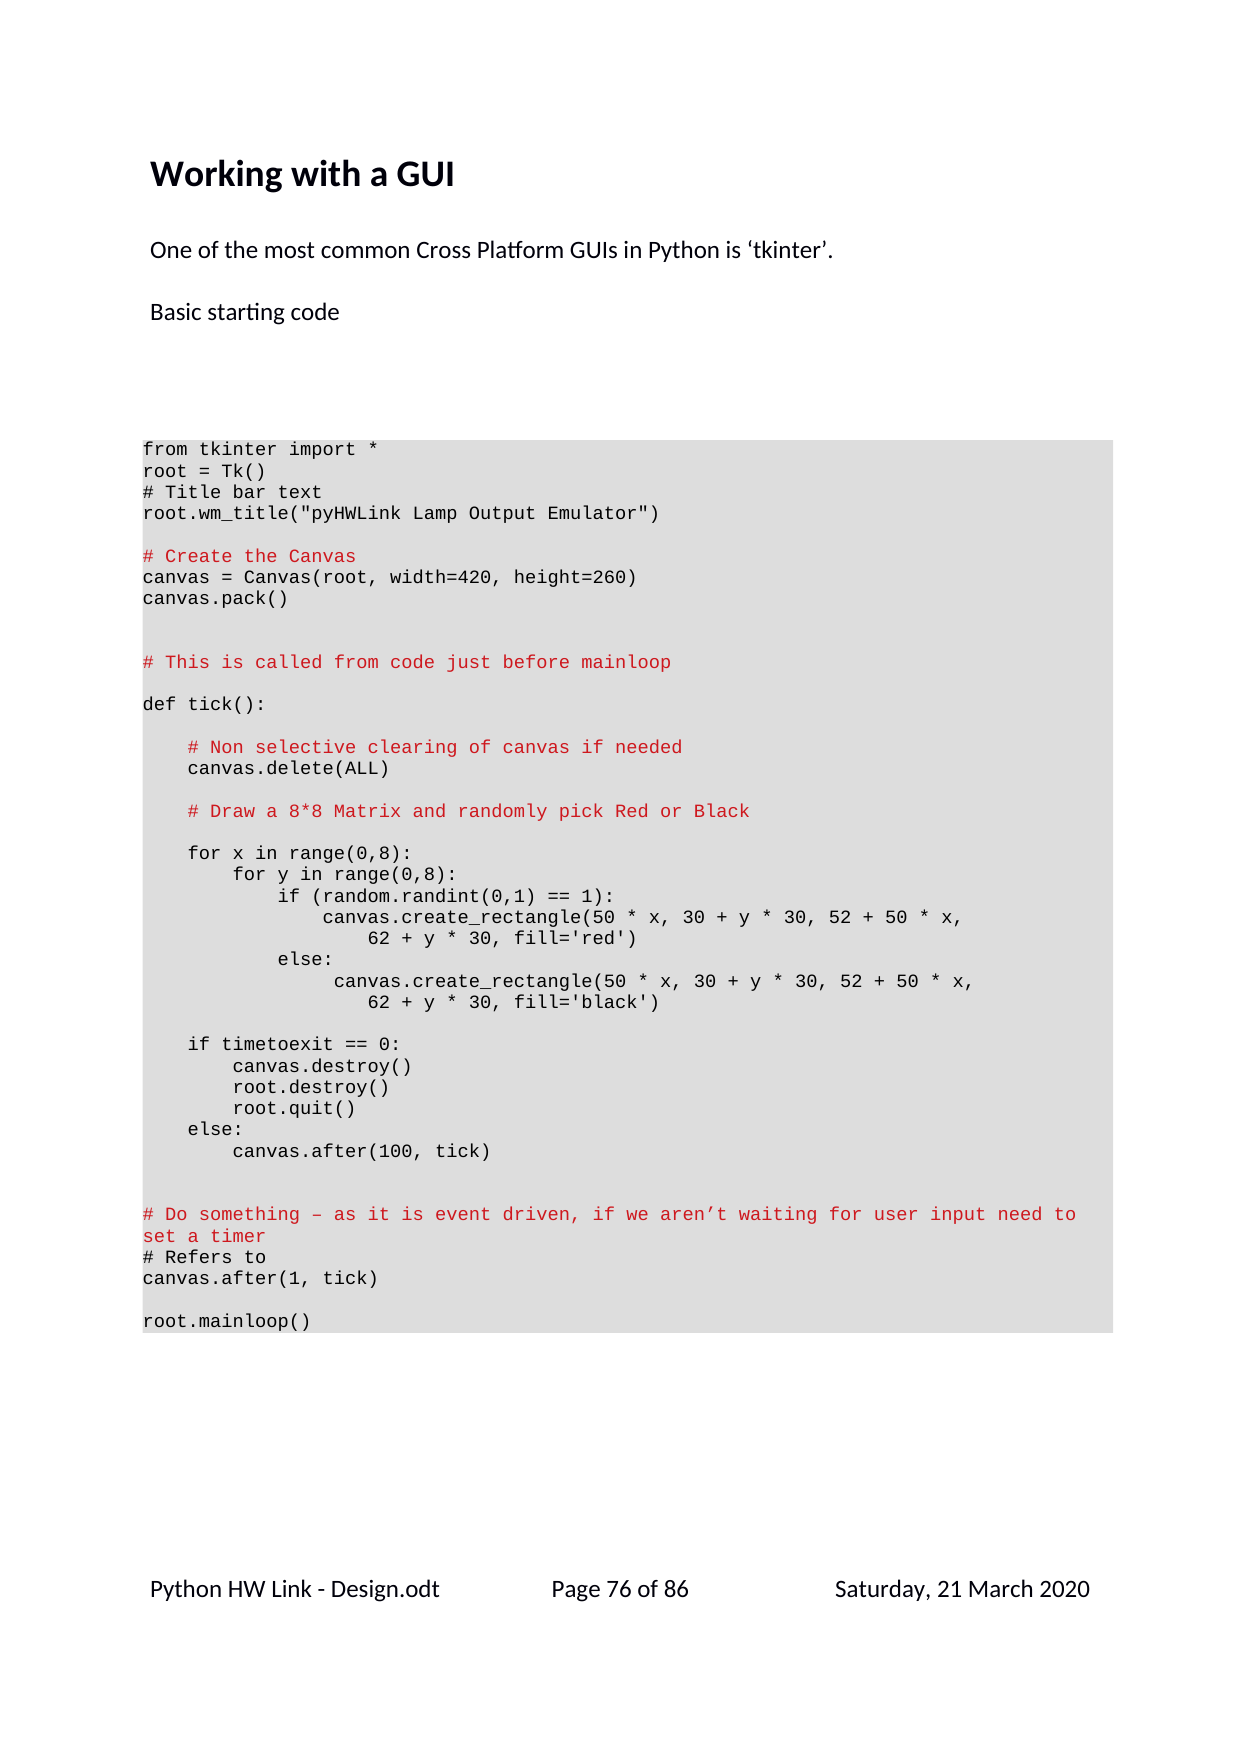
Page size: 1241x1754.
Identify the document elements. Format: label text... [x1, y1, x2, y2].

text Basic starting code [150, 296, 1090, 326]
subtitle Working with a GUI [150, 150, 1090, 196]
text One of the most common Cross Platform GUIs in Python is ‘tkinter’. [150, 235, 1090, 265]
